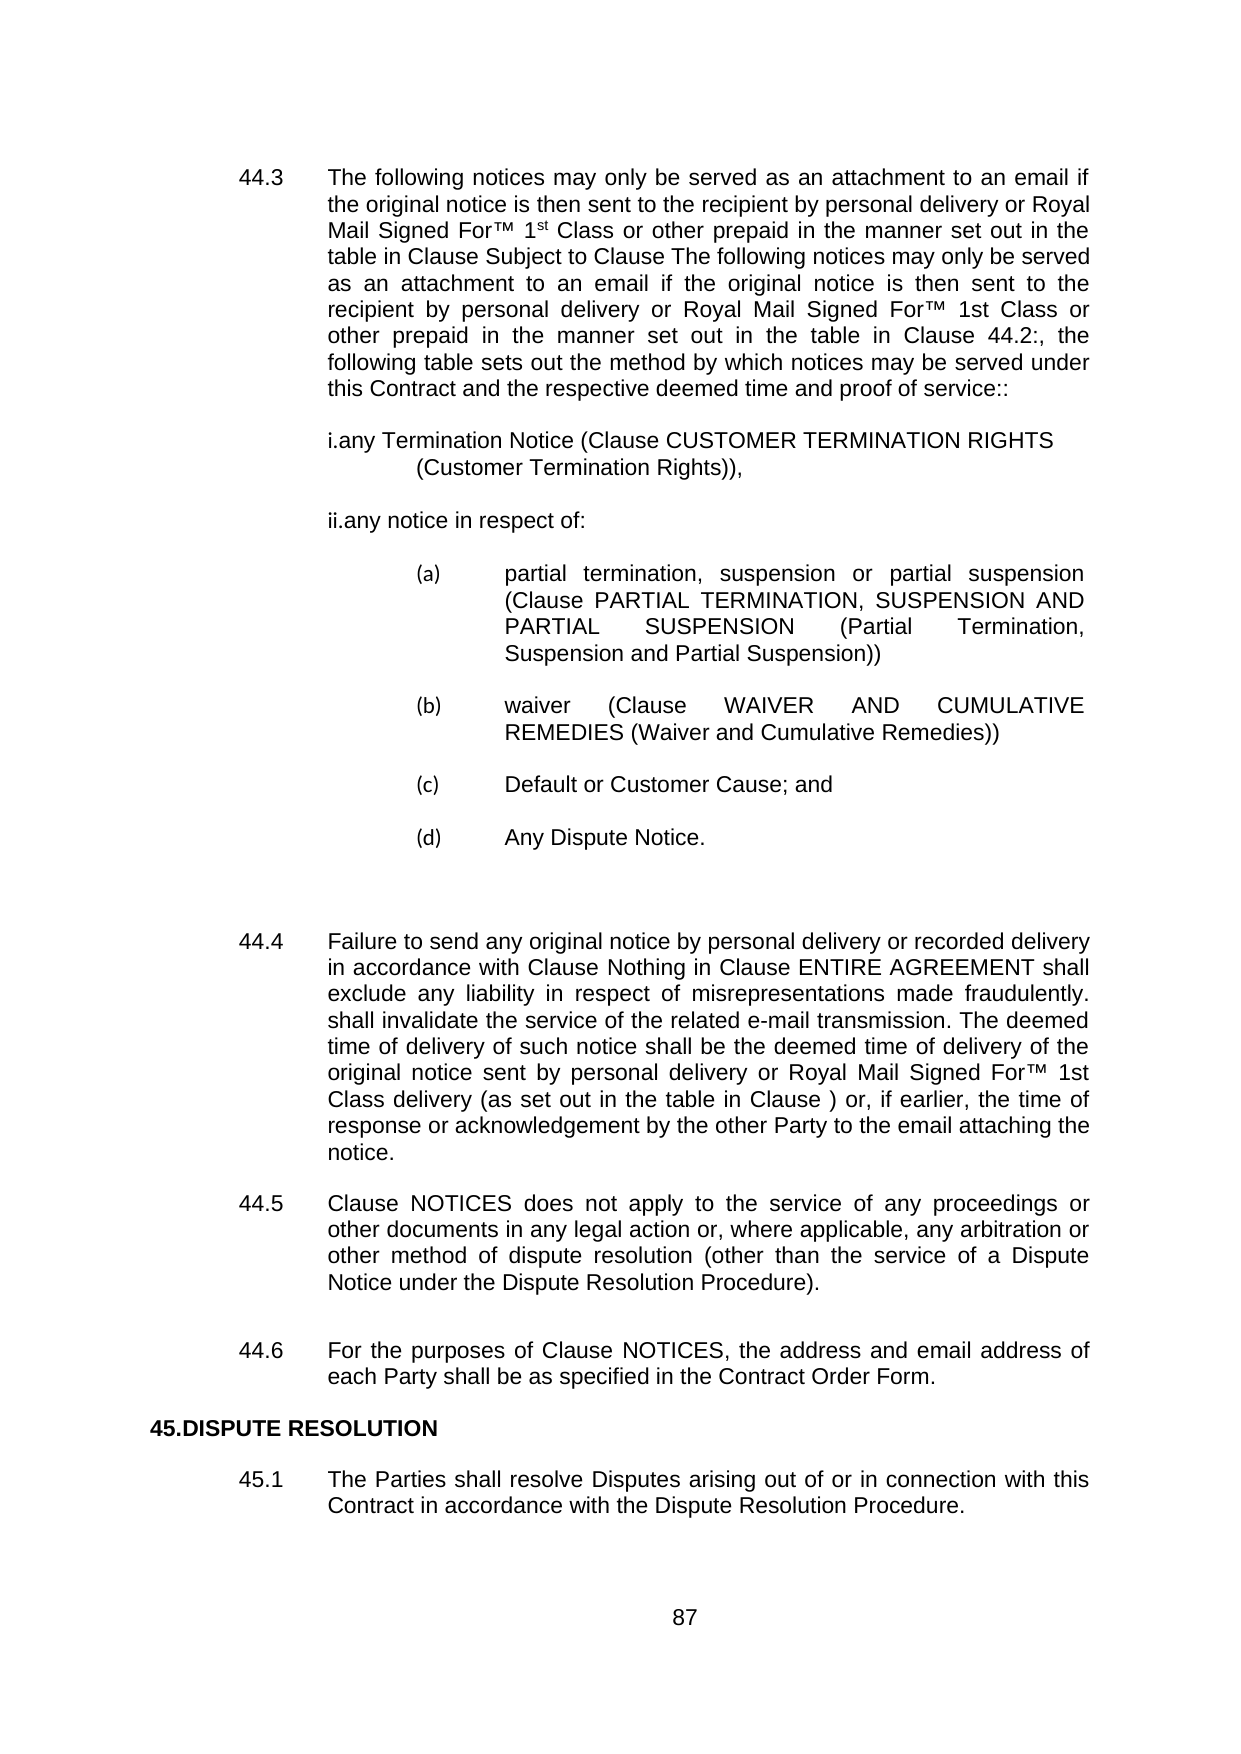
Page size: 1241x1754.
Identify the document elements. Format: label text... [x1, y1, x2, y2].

list any notice in respect of: [327, 506, 1090, 534]
list Clause 44 does not apply to the service of any proceedings or other documents in any legal action or, where applicable, any arbitration or other method of dispute resolution (other than the service of a Dispute Notice under the Dispute Resolution Procedure). [239, 1190, 1090, 1295]
list The following notices may only be served as an attachment to an email if the original notice is then sent to the recipient by personal delivery or Royal Mail Signed For™ 1st Class or other prepaid in the manner set out in the table in Clause 44.2: [239, 150, 1090, 401]
list Default or Customer Cause; and [416, 770, 1085, 798]
list The Parties shall resolve Disputes arising out of or in connection with this Contract in accordance with the Dispute Resolution Procedure. [239, 1466, 1090, 1519]
list Failure to send any original notice by personal delivery or recorded delivery in accordance with Clause 44.3 shall invalidate the service of the related e-mail transmission. The deemed time of delivery of such notice shall be the deemed time of delivery of the original notice sent by personal delivery or Royal Mail Signed For™ 1st Class delivery (as set out in the table in Clause ) or, if earlier, the time of response or acknowledgement by the other Party to the email attaching the notice. [239, 928, 1090, 1165]
list any Termination Notice (Clause 30 (Customer Termination Rights)), [327, 426, 1090, 481]
list waiver (Clause 37 (Waiver and Cumulative Remedies)) [416, 691, 1085, 745]
subtitle DISPUTE RESOLUTION [150, 1414, 1090, 1441]
list Any Dispute Notice. [416, 823, 1085, 851]
list For the purposes of Clause 44, the address and email address of each Party shall be as specified in the Contract Order Form. [239, 1337, 1090, 1389]
list partial termination, suspension or partial suspension (Clause 33 (Partial Termination, Suspension and Partial Suspension)) [416, 559, 1085, 666]
